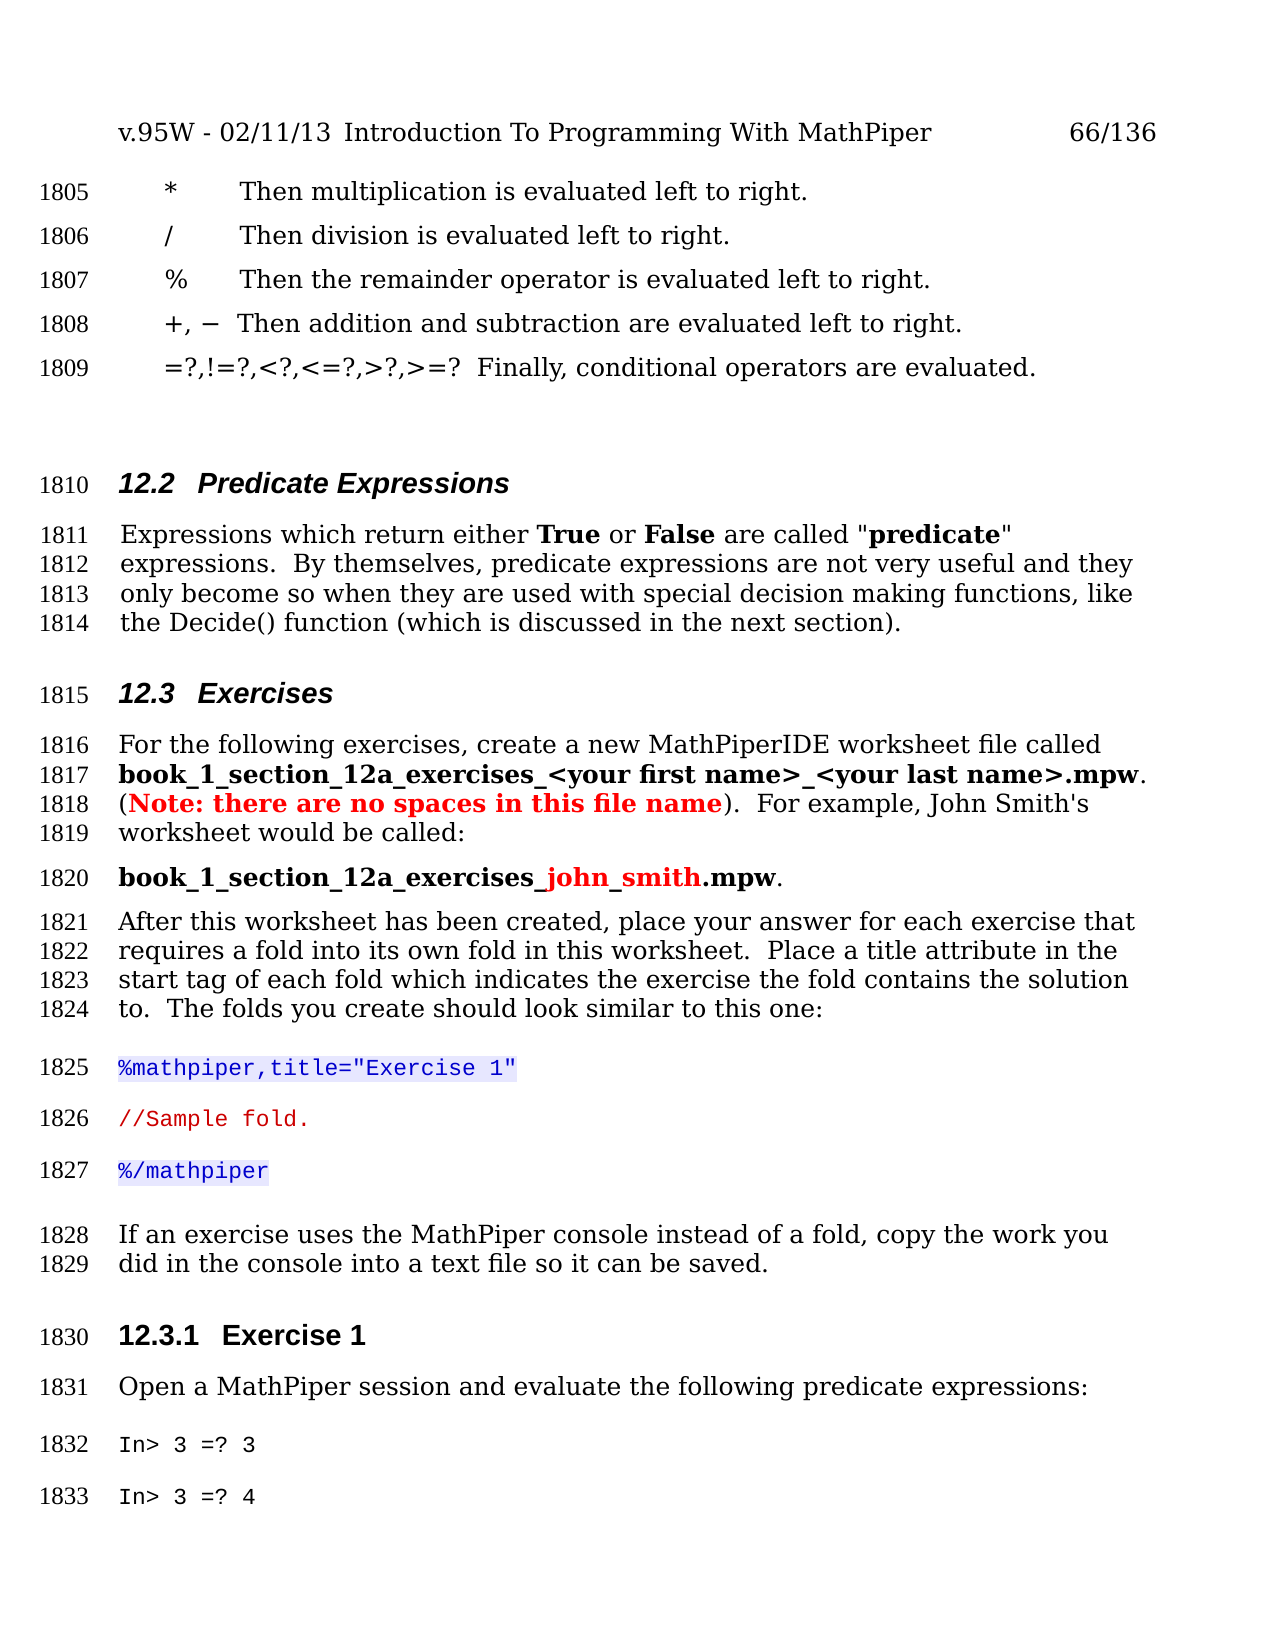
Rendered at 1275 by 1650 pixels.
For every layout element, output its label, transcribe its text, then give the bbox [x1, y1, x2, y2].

text After this worksheet has been created, place your answer for each exercise that requires a fold into its own fold in this worksheet. Place a title attribute in the start tag of each fold which indicates the exercise the fold contains the solution to. The folds you create should look similar to this one: [118, 907, 1157, 1024]
text +, − Then addition and subtraction are evaluated left to right. [163, 309, 1157, 338]
text %mathpiper,title="Exercise 1" [118, 1056, 1157, 1082]
text //Sample fold. [118, 1108, 1157, 1134]
text For the following exercises, create a new MathPiperIDE worksheet file called book_1_section_12a_exercises_<your first name>_<your last name>.mpw. (Note: there are no spaces in this file name). For example, John Smith's worksheet would be called: [118, 731, 1157, 848]
text In> 3 =? 4 [118, 1485, 1157, 1511]
text %/mathpiper [118, 1159, 1157, 1186]
text / Then division is evaluated left to right. [164, 221, 1157, 250]
text % Then the remainder operator is evaluated left to right. [164, 265, 1157, 294]
subtitle Exercises [118, 676, 1157, 710]
text =?,!=?,<?,<=?,>?,>=? Finally, conditional operators are evaluated. [163, 353, 1157, 383]
text If an exercise uses the MathPiper console instead of a fold, copy the work you did in the console into a text file so it can be saved. [118, 1220, 1157, 1279]
text In> 3 =? 3 [118, 1433, 1157, 1459]
text Expressions which return either True or False are called "predicate" expressions. By themselves, predicate expressions are not very useful and they only become so when they are used with special decision making functions, like the Decide() function (which is discussed in the next section). [120, 520, 1157, 637]
text * Then multiplication is evaluated left to right. [164, 177, 1157, 206]
text Open a MathPiper session and evaluate the following predicate expressions: [118, 1372, 1157, 1401]
subtitle Exercise 1 [118, 1318, 1157, 1351]
subtitle Predicate Expressions [118, 466, 1157, 499]
text book_1_section_12a_exercises_john_smith.mpw. [118, 863, 1157, 892]
